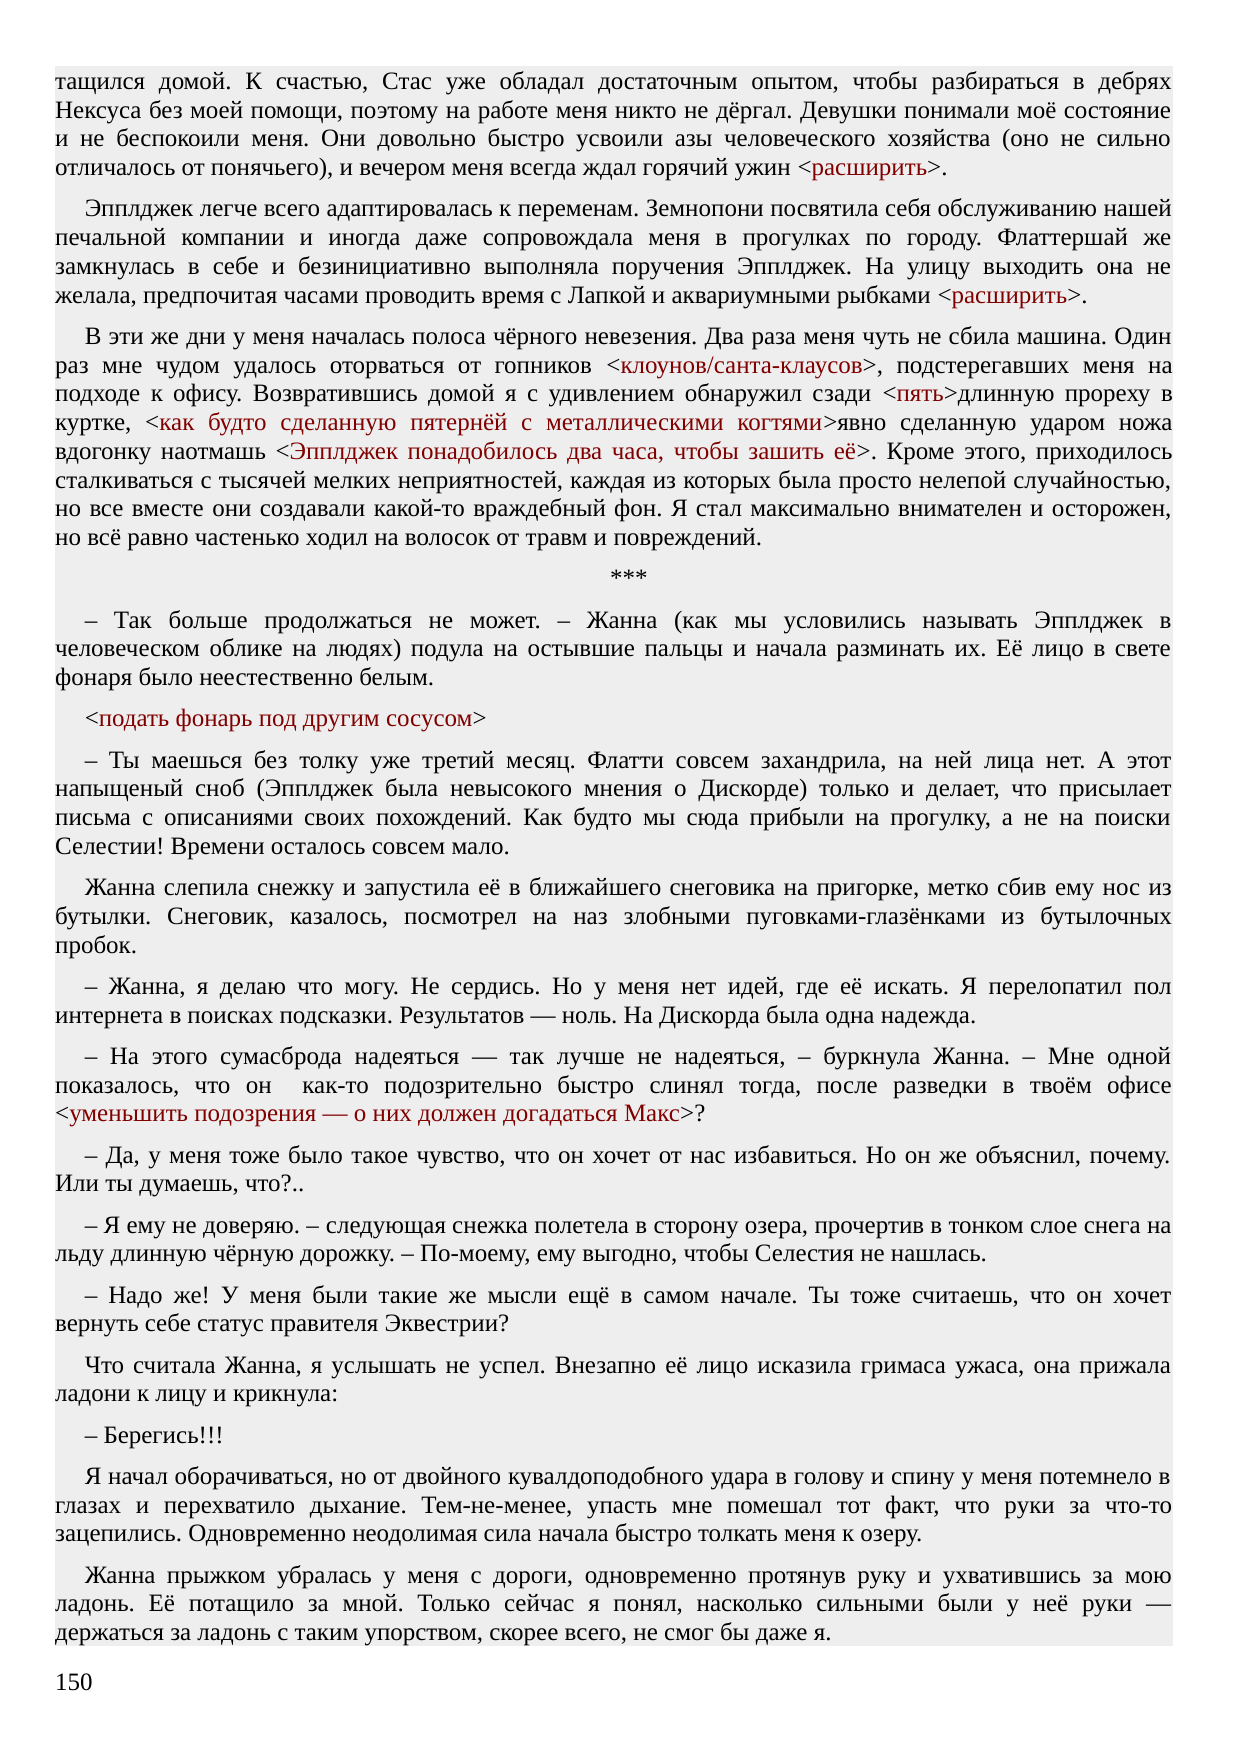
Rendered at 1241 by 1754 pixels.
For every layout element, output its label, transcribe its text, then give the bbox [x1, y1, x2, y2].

text В эти же дни у меня началась полоса чёрного невезения. Два раза меня чуть не сбила машина. Один раз мне чудом удалось оторваться от гопников <клоунов/санта-клаусов>, подстерегавших меня на подходе к офису. Возвратившись домой я с удивлением обнаружил сзади <пять>длинную прореху в куртке, <как будто сделанную пятернёй с металлическими когтями>явно сделанную ударом ножа вдогонку наотмашь <Эпплджек понадобилось два часа, чтобы зашить её>. Кроме этого, приходилось сталкиваться с тысячей мелких неприятностей, каждая из которых была просто нелепой случайностью, но все вместе они создавали какой-то враждебный фон. Я стал максимально внимателен и осторожен, но всё равно частенько ходил на волосок от травм и повреждений. [55, 321, 1173, 551]
text – Жанна, я делаю что могу. Не сердись. Но у меня нет идей, где её искать. Я перелопатил пол интернета в поисках подсказки. Результатов — ноль. На Дискорда была одна надежда. [55, 971, 1173, 1028]
text – Берегись!!! [55, 1420, 1173, 1448]
text – Ты маешься без толку уже третий месяц. Флатти совсем захандрила, на ней лица нет. А этот напыщеный сноб (Эпплджек была невысокого мнения о Дискорде) только и делает, что присылает письма с описаниями своих похождений. Как будто мы сюда прибыли на прогулку, а не на поиски Селестии! Времени осталось совсем мало. [55, 745, 1173, 860]
text – Надо же! У меня были такие же мысли ещё в самом начале. Ты тоже считаешь, что он хочет вернуть себе статус правителя Эквестрии? [55, 1280, 1173, 1337]
text <подать фонарь под другим сосусом> [55, 703, 1173, 732]
text – На этого сумасброда надеяться — так лучше не надеяться, – буркнула Жанна. – Мне одной показалось, что он как-то подозрительно быстро слинял тогда, после разведки в твоём офисе <уменьшить подозрения — о них должен догадаться Макс>? [55, 1041, 1173, 1127]
text тащился домой. К счастью, Стас уже обладал достаточным опытом, чтобы разбираться в дебрях Нексуса без моей помощи, поэтому на работе меня никто не дёргал. Девушки понимали моё состояние и не беспокоили меня. Они довольно быстро усвоили азы человеческого хозяйства (оно не сильно отличалось от понячьего), и вечером меня всегда ждал горячий ужин <расширить>. [55, 66, 1173, 181]
text – Я ему не доверяю. – следующая снежка полетела в сторону озера, прочертив в тонком слое снега на льду длинную чёрную дорожку. – По-моему, ему выгодно, чтобы Селестия не нашлась. [55, 1210, 1173, 1267]
text Что считала Жанна, я услышать не успел. Внезапно её лицо исказила гримаса ужаса, она прижала ладони к лицу и крикнула: [55, 1350, 1173, 1407]
text Я начал оборачиваться, но от двойного кувалдоподобного удара в голову и спину у меня потемнело в глазах и перехватило дыхание. Тем-не-менее, упасть мне помешал тот факт, что руки за что-то зацепились. Одновременно неодолимая сила начала быстро толкать меня к озеру. [55, 1461, 1173, 1547]
text *** [55, 563, 1173, 592]
text Жанна прыжком убралась у меня с дороги, одновременно протянув руку и ухватившись за мою ладонь. Её потащило за мной. Только сейчас я понял, насколько сильными были у неё руки — держаться за ладонь с таким упорством, скорее всего, не смог бы даже я. [55, 1560, 1173, 1646]
text Жанна слепила снежку и запустила её в ближайшего снеговика на пригорке, метко сбив ему нос из бутылки. Снеговик, казалось, посмотрел на наз злобными пуговками-глазёнками из бутылочных пробок. [55, 872, 1173, 958]
text – Да, у меня тоже было такое чувство, что он хочет от нас избавиться. Но он же объяснил, почему. Или ты думаешь, что?.. [55, 1140, 1173, 1197]
text – Так больше продолжаться не может. – Жанна (как мы условились называть Эпплджек в человеческом облике на людях) подула на остывшие пальцы и начала разминать их. Её лицо в свете фонаря было неестественно белым. [55, 605, 1173, 691]
text Эпплджек легче всего адаптировалась к переменам. Земнопони посвятила себя обслуживанию нашей печальной компании и иногда даже сопровождала меня в прогулках по городу. Флаттершай же замкнулась в себе и безинициативно выполняла поручения Эпплджек. На улицу выходить она не желала, предпочитая часами проводить время с Лапкой и аквариумными рыбками <расширить>. [55, 193, 1173, 308]
